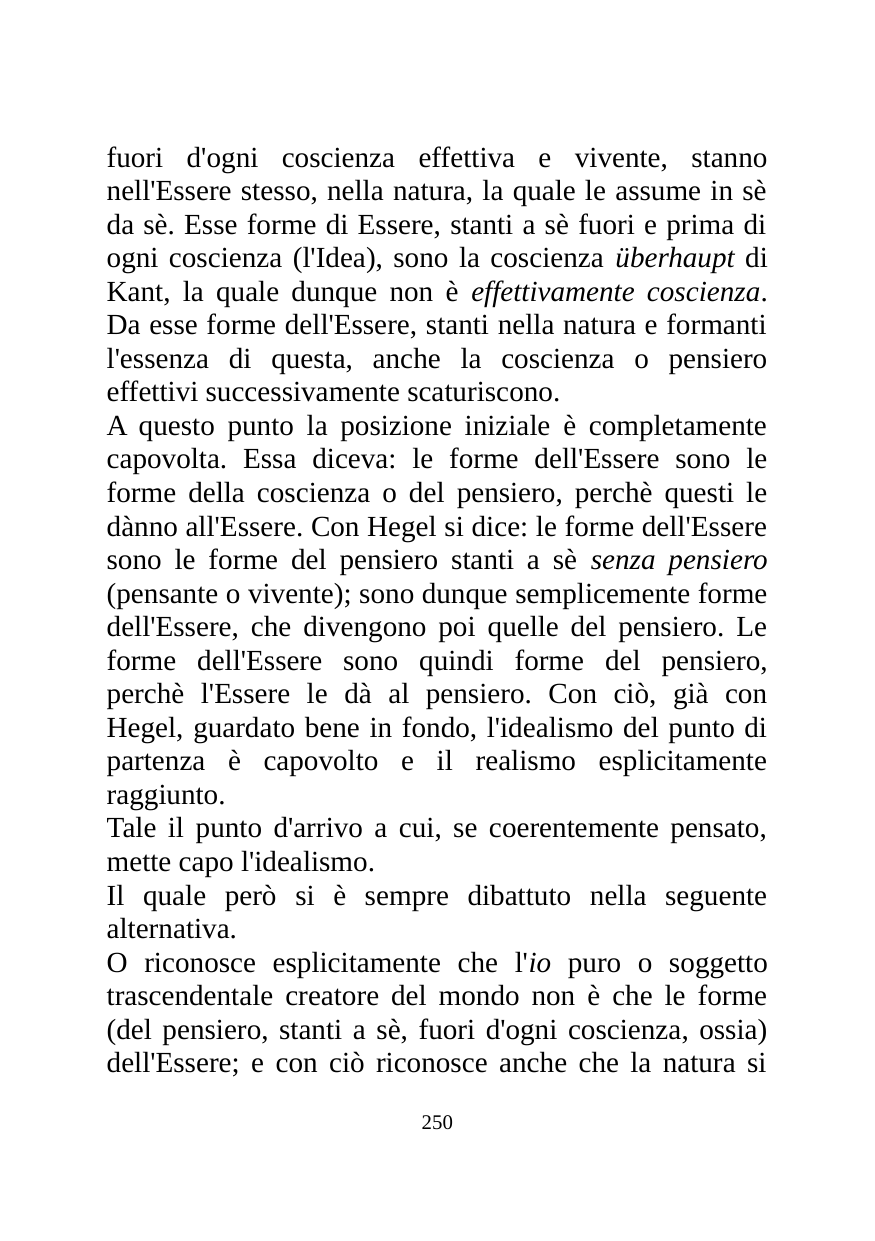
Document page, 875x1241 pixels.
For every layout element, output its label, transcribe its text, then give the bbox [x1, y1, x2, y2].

text Il quale però si è sempre dibattuto nella seguente alternativa. [106, 878, 768, 945]
text fuori d'ogni coscienza effettiva e vivente, stanno nell'Essere stesso, nella natura, la quale le assume in sè da sè. Esse forme di Essere, stanti a sè fuori e prima di ogni coscienza (l'Idea), sono la coscienza überhaupt di Kant, la quale dunque non è effettivamente coscienza. Da esse forme dell'Essere, stanti nella natura e formanti l'essenza di questa, anche la coscienza o pensiero effettivi successivamente scaturiscono. [106, 140, 768, 408]
text O riconosce esplicitamente che l'io puro o soggetto trascendentale creatore del mondo non è che le forme (del pensiero, stanti a sè, fuori d'ogni coscienza, ossia) dell'Essere; e con ciò riconosce anche che la natura si [106, 945, 768, 1079]
text Tale il punto d'arrivo a cui, se coerentemente pensato, mette capo l'idealismo. [106, 811, 768, 878]
text A questo punto la posizione iniziale è completamente capovolta. Essa diceva: le forme dell'Essere sono le forme della coscienza o del pensiero, perchè questi le dànno all'Essere. Con Hegel si dice: le forme dell'Essere sono le forme del pensiero stanti a sè senza pensiero (pensante o vivente); sono dunque semplicemente forme dell'Essere, che divengono poi quelle del pensiero. Le forme dell'Essere sono quindi forme del pensiero, perchè l'Essere le dà al pensiero. Con ciò, già con Hegel, guardato bene in fondo, l'idealismo del punto di partenza è capovolto e il realismo esplicitamente raggiunto. [106, 408, 768, 811]
